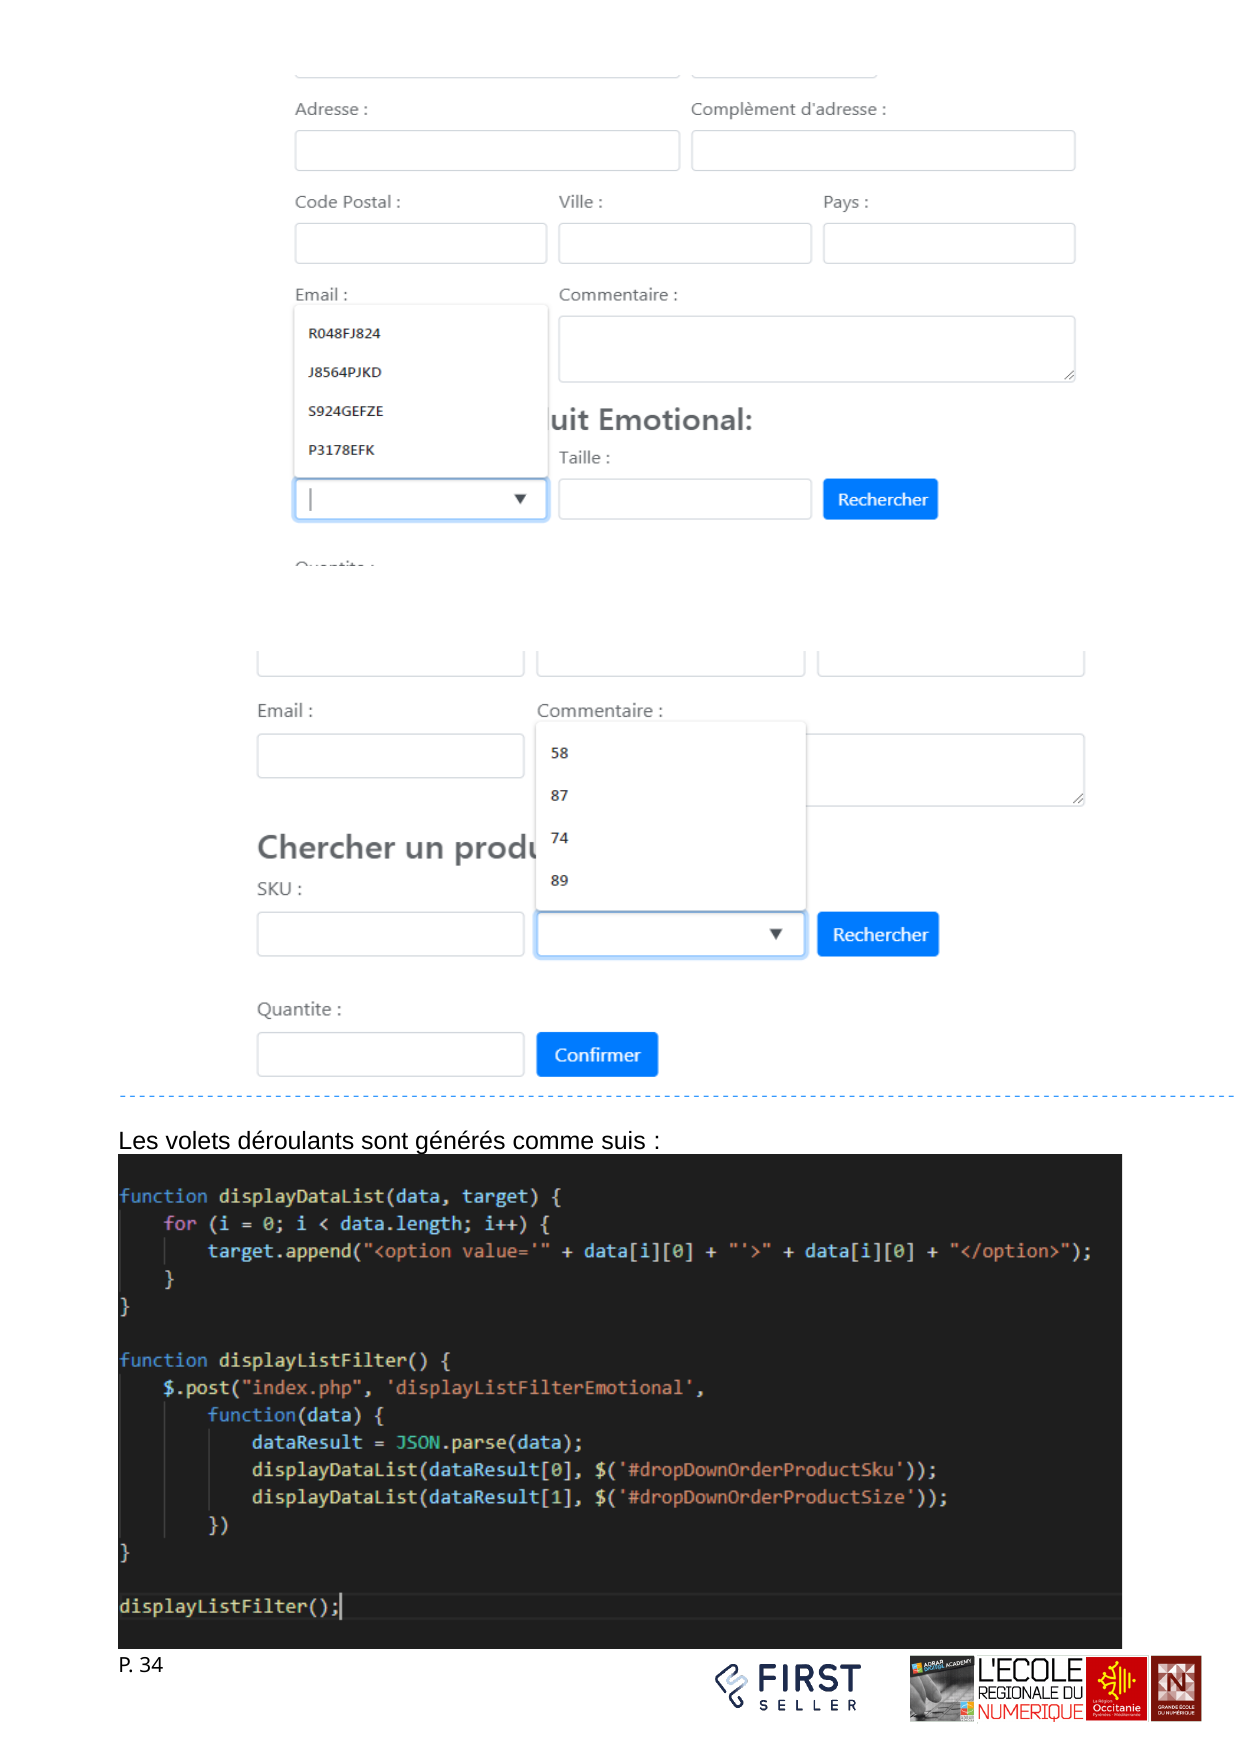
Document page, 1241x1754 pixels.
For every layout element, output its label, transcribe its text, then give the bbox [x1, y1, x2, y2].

text Les volets déroulants sont générés comme suis : [118, 1126, 1122, 1154]
